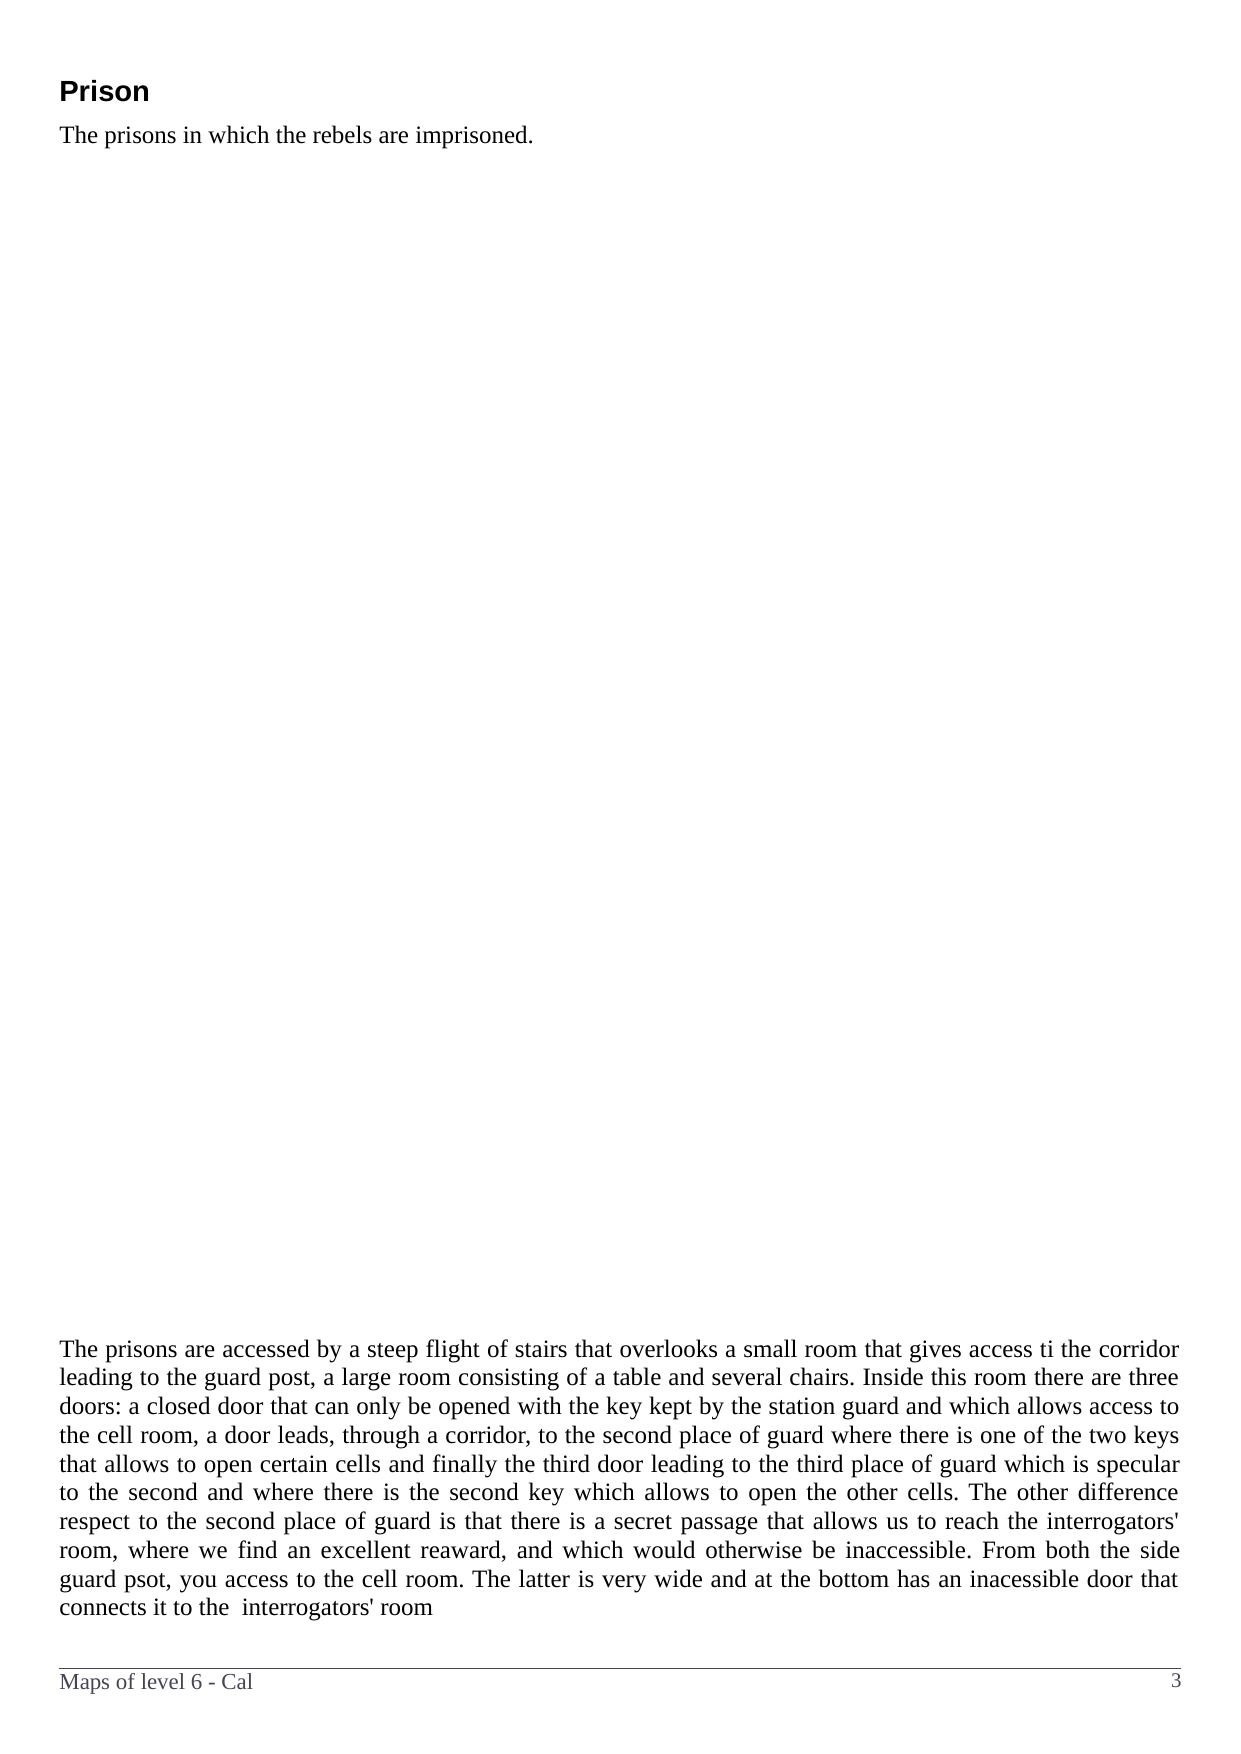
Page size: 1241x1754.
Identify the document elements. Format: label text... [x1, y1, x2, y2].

text The prisons are accessed by a steep flight of stairs that overlooks a small room that gives access ti the corridor leading to the guard post, a large room consisting of a table and several chairs. Inside this room there are three doors: a closed door that can only be opened with the key kept by the station guard and which allows access to the cell room, a door leads, through a corridor, to the second place of guard where there is one of the two keys that allows to open certain cells and finally the third door leading to the third place of guard which is specular to the second and where there is the second key which allows to open the other cells. The other difference respect to the second place of guard is that there is a secret passage that allows us to reach the interrogators' room, where we find an excellent reaward, and which would otherwise be inaccessible. From both the side guard psot, you access to the cell room. The latter is very wide and at the bottom has an inacessible door that connects it to the interrogators' room [59, 1334, 1181, 1621]
text The prisons in which the rebels are imprisoned. [59, 120, 1181, 148]
subtitle Prison [59, 74, 1181, 107]
